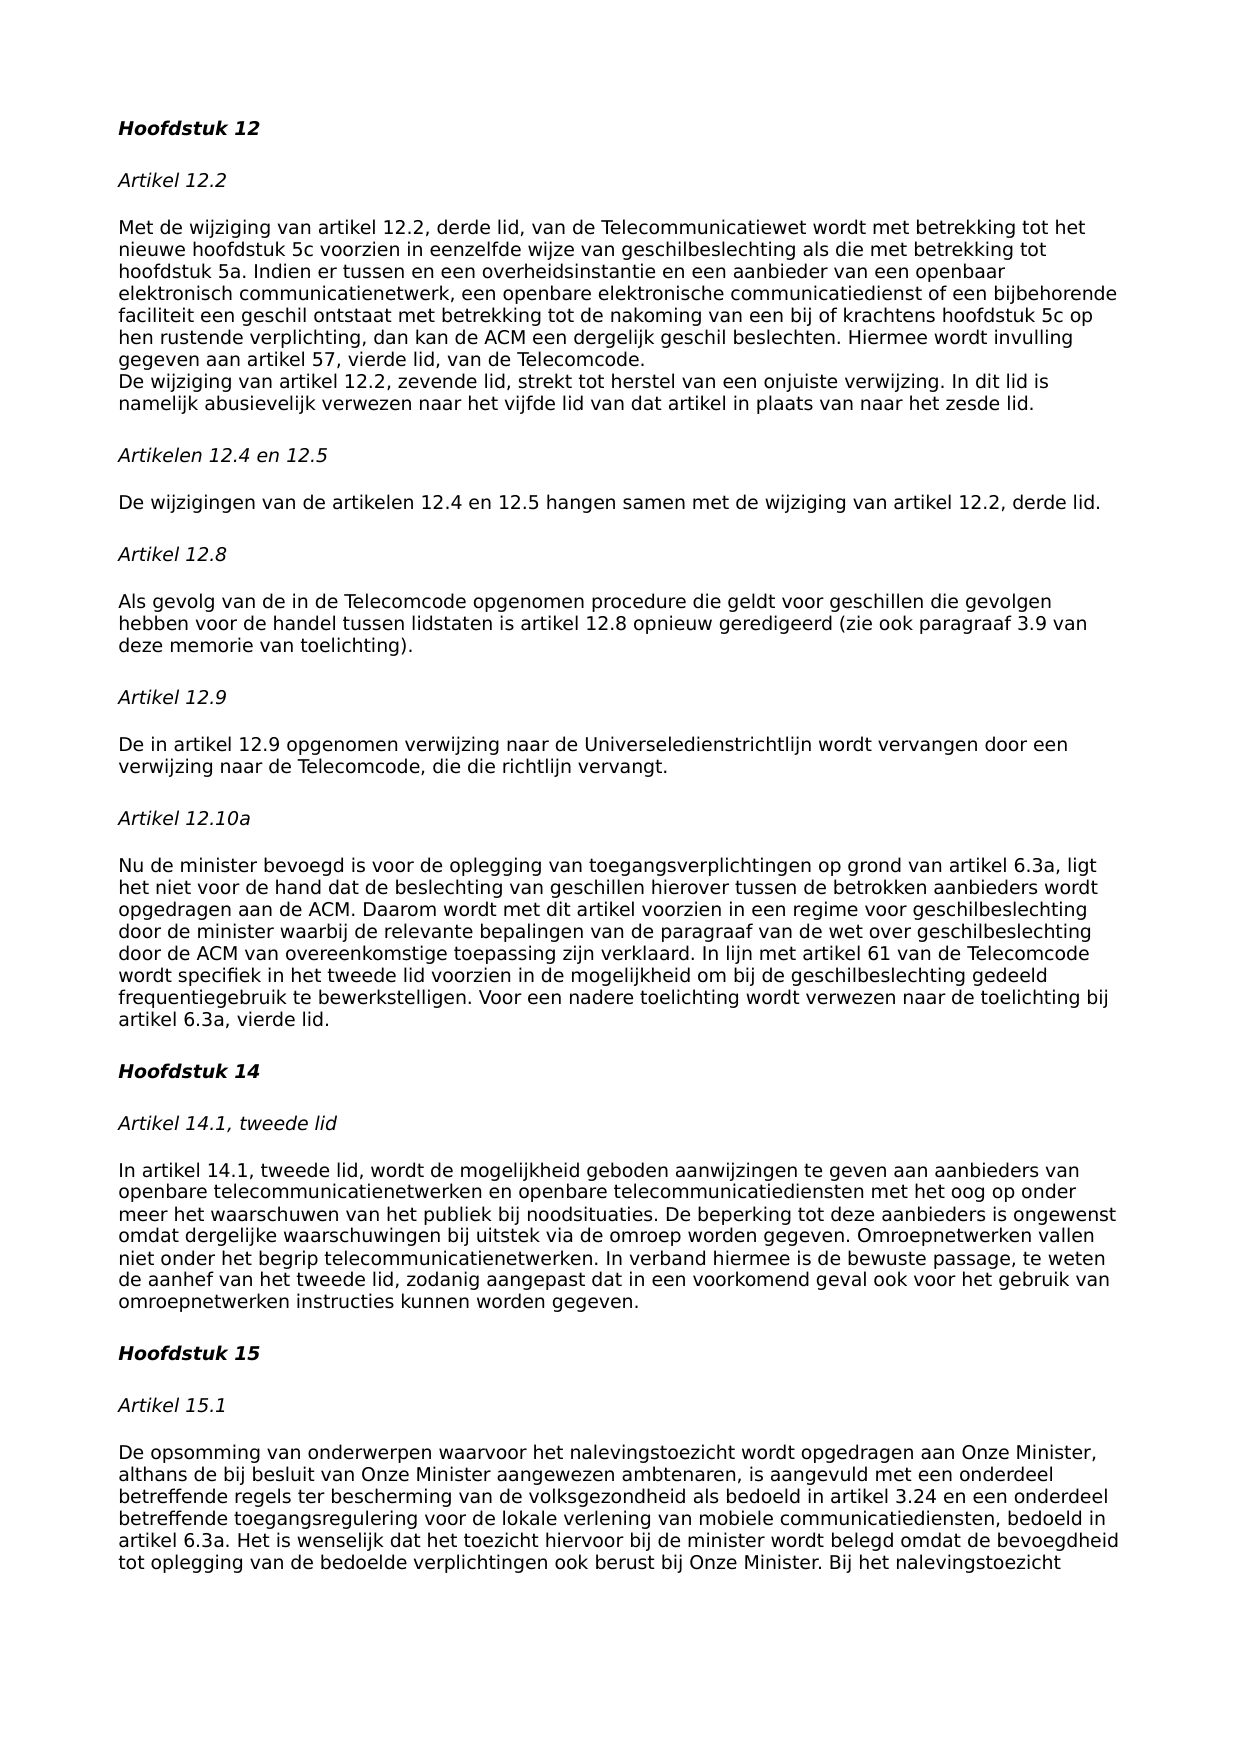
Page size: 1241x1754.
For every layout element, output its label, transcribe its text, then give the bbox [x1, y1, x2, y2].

subtitle Artikel 12.9 [118, 687, 1122, 709]
text De wijziging van artikel 12.2, zevende lid, strekt tot herstel van een onjuiste verwijzing. In dit lid is namelijk abusievelijk verwezen naar het vijfde lid van dat artikel in plaats van naar het zesde lid. [118, 371, 1122, 415]
subtitle Artikel 12.8 [118, 544, 1122, 566]
subtitle Hoofdstuk 14 [118, 1061, 1122, 1082]
subtitle Hoofdstuk 12 [118, 118, 1122, 140]
text De in artikel 12.9 opgenomen verwijzing naar de Universeledienstrichtlijn wordt vervangen door een verwijzing naar de Telecomcode, die die richtlijn vervangt. [118, 734, 1122, 778]
text Met de wijziging van artikel 12.2, derde lid, van de Telecommunicatiewet wordt met betrekking tot het nieuwe hoofdstuk 5c voorzien in eenzelfde wijze van geschilbeslechting als die met betrekking tot hoofdstuk 5a. Indien er tussen en een overheidsinstantie en een aanbieder van een openbaar elektronisch communicatienetwerk, een openbare elektronische communicatiedienst of een bijbehorende faciliteit een geschil ontstaat met betrekking tot de nakoming van een bij of krachtens hoofdstuk 5c op hen rustende verplichting, dan kan de ACM een dergelijk geschil beslechten. Hiermee wordt invulling gegeven aan artikel 57, vierde lid, van de Telecomcode. [118, 217, 1122, 371]
subtitle Artikel 14.1, tweede lid [118, 1112, 1122, 1134]
subtitle Artikel 12.2 [118, 170, 1122, 192]
subtitle Artikel 15.1 [118, 1395, 1122, 1417]
text Als gevolg van de in de Telecomcode opgenomen procedure die geldt voor geschillen die gevolgen hebben voor de handel tussen lidstaten is artikel 12.8 opnieuw geredigeerd (zie ook paragraaf 3.9 van deze memorie van toelichting). [118, 591, 1122, 657]
text De wijzigingen van de artikelen 12.4 en 12.5 hangen samen met de wijziging van artikel 12.2, derde lid. [118, 492, 1122, 514]
subtitle Hoofdstuk 15 [118, 1343, 1122, 1365]
text De opsomming van onderwerpen waarvoor het nalevingstoezicht wordt opgedragen aan Onze Minister, althans de bij besluit van Onze Minister aangewezen ambtenaren, is aangevuld met een onderdeel betreffende regels ter bescherming van de volksgezondheid als bedoeld in artikel 3.24 en een onderdeel betreffende toegangsregulering voor de lokale verlening van mobiele communicatiediensten, bedoeld in artikel 6.3a. Het is wenselijk dat het toezicht hiervoor bij de minister wordt belegd omdat de bevoegdheid tot oplegging van de bedoelde verplichtingen ook berust bij Onze Minister. Bij het nalevingstoezicht [118, 1442, 1122, 1574]
text In artikel 14.1, tweede lid, wordt de mogelijkheid geboden aanwijzingen te geven aan aanbieders van openbare telecommunicatienetwerken en openbare telecommunicatiediensten met het oog op onder meer het waarschuwen van het publiek bij noodsituaties. De beperking tot deze aanbieders is ongewenst omdat dergelijke waarschuwingen bij uitstek via de omroep worden gegeven. Omroepnetwerken vallen niet onder het begrip telecommunicatienetwerken. In verband hiermee is de bewuste passage, te weten de aanhef van het tweede lid, zodanig aangepast dat in een voorkomend geval ook voor het gebruik van omroepnetwerken instructies kunnen worden gegeven. [118, 1159, 1122, 1313]
subtitle Artikelen 12.4 en 12.5 [118, 445, 1122, 467]
subtitle Artikel 12.10a [118, 808, 1122, 830]
text Nu de minister bevoegd is voor de oplegging van toegangsverplichtingen op grond van artikel 6.3a, ligt het niet voor de hand dat de beslechting van geschillen hierover tussen de betrokken aanbieders wordt opgedragen aan de ACM. Daarom wordt met dit artikel voorzien in een regime voor geschilbeslechting door de minister waarbij de relevante bepalingen van de paragraaf van de wet over geschilbeslechting door de ACM van overeenkomstige toepassing zijn verklaard. In lijn met artikel 61 van de Telecomcode wordt specifiek in het tweede lid voorzien in de mogelijkheid om bij de geschilbeslechting gedeeld frequentiegebruik te bewerkstelligen. Voor een nadere toelichting wordt verwezen naar de toelichting bij artikel 6.3a, vierde lid. [118, 855, 1122, 1031]
